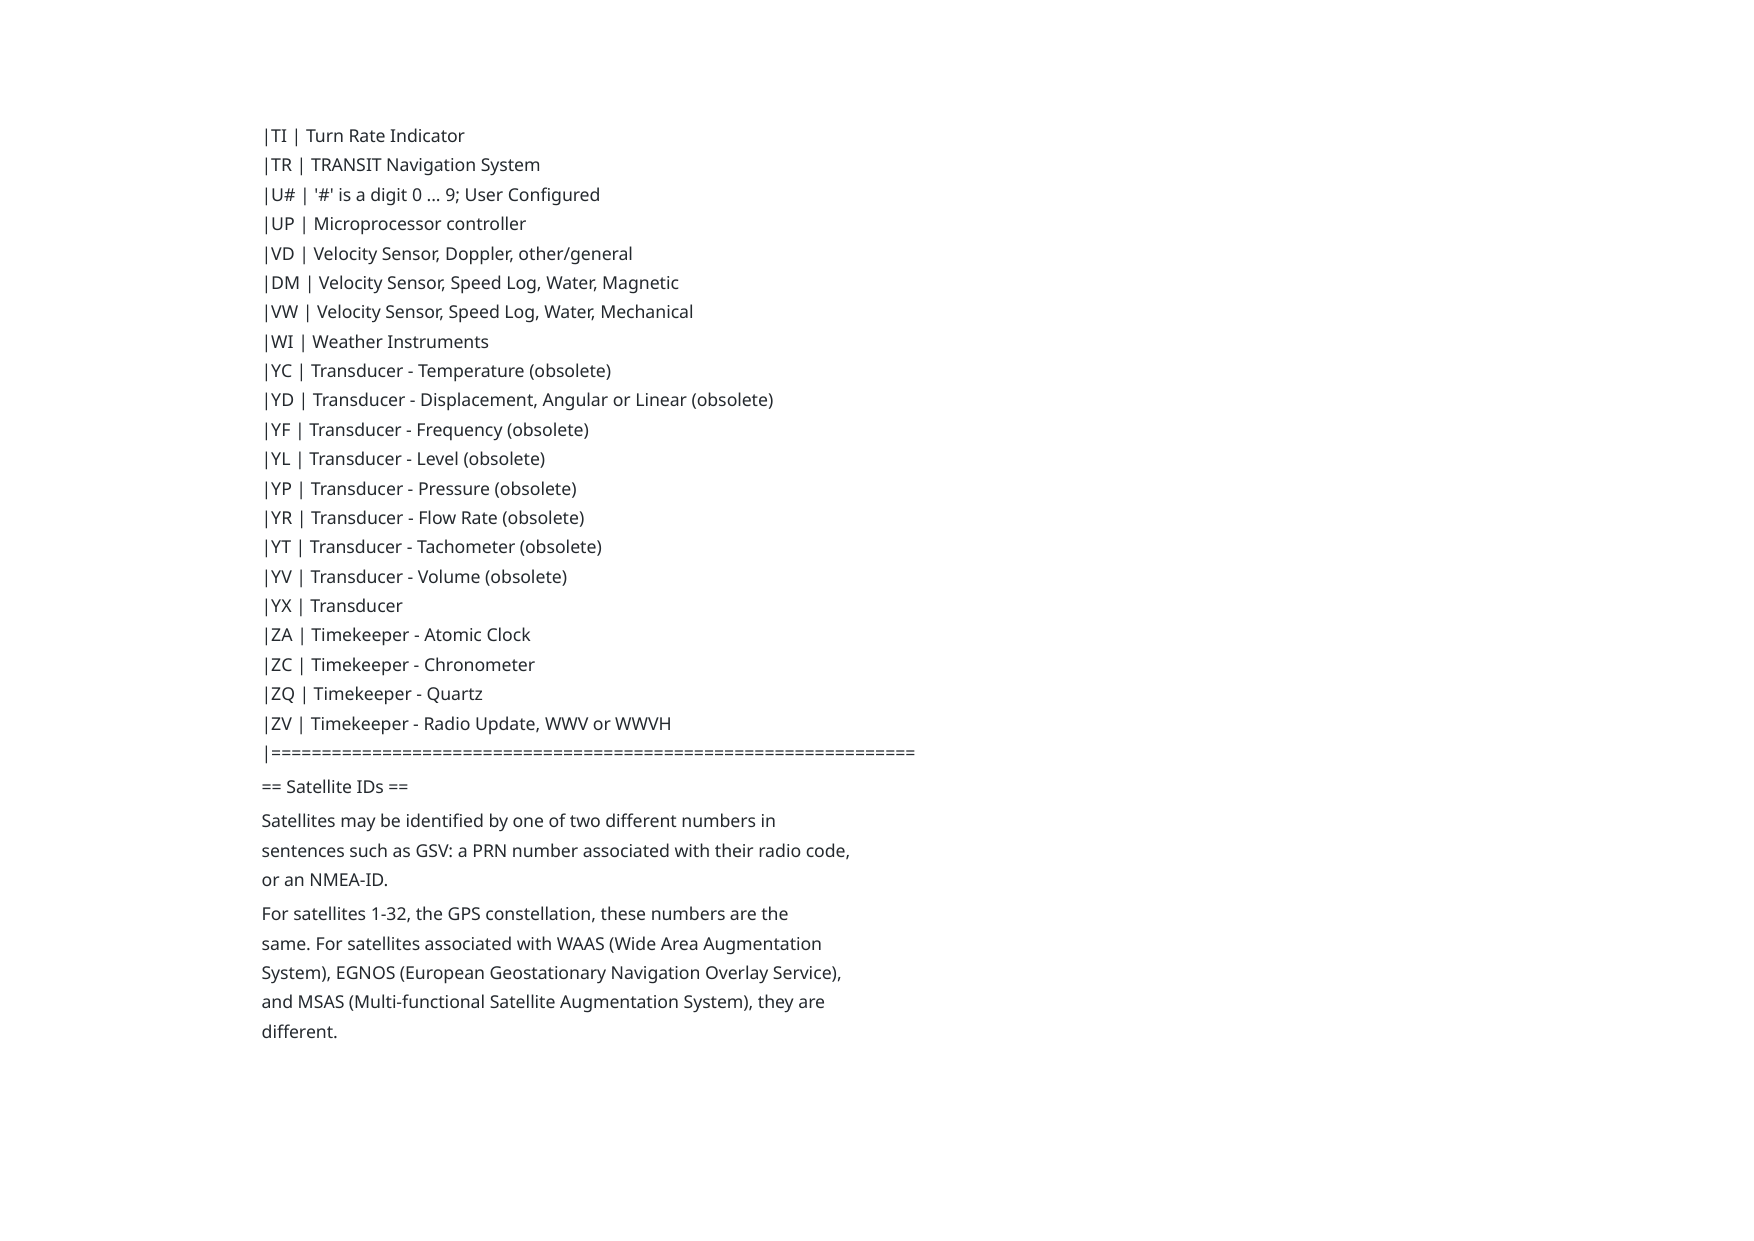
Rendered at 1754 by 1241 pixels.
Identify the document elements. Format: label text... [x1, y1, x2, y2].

table_cell |VW | Velocity Sensor, Speed Log, Water, Mechanical [261, 294, 1636, 324]
table_cell [118, 764, 261, 769]
table_cell For satellites 1-32, the GPS constellation, these numbers are the [261, 896, 1636, 926]
table_cell [118, 265, 261, 294]
table_cell Satellites may be identified by one of two different numbers in [261, 803, 1636, 833]
table_cell [118, 118, 261, 147]
table_cell [118, 735, 261, 764]
table_cell [118, 799, 261, 803]
table_cell [118, 559, 261, 588]
table_cell [118, 769, 261, 798]
table_cell |YF | Transducer - Frequency (obsolete) [261, 412, 1636, 441]
table_cell or an NMEA-ID. [261, 862, 1636, 891]
table_cell |WI | Weather Instruments [261, 324, 1636, 353]
table_cell [261, 764, 1636, 769]
table_cell [261, 891, 1636, 896]
table_cell [261, 1043, 1636, 1048]
table_cell |U# | '#' is a digit 0 ... 9; User Configured [261, 177, 1636, 206]
table_cell |ZQ | Timekeeper - Quartz [261, 676, 1636, 706]
table_cell [118, 236, 261, 265]
table_cell [118, 891, 261, 896]
table_cell [118, 441, 261, 471]
table_cell [118, 588, 261, 617]
table_cell |YT | Transducer - Tachometer (obsolete) [261, 529, 1636, 559]
table_cell [118, 324, 261, 353]
table_cell [118, 676, 261, 706]
table_cell |UP | Microprocessor controller [261, 206, 1636, 236]
table_cell [118, 529, 261, 559]
table_cell |YC | Transducer - Temperature (obsolete) [261, 353, 1636, 382]
table_cell [118, 471, 261, 500]
table_cell [118, 1048, 261, 1107]
table_cell [118, 1043, 261, 1048]
table_cell == Satellite IDs == [261, 769, 1636, 798]
table_cell [118, 206, 261, 236]
table_cell sentences such as GSV: a PRN number associated with their radio code, [261, 833, 1636, 862]
table_cell |DM | Velocity Sensor, Speed Log, Water, Magnetic [261, 265, 1636, 294]
table_cell [118, 618, 261, 647]
table_cell |YL | Transducer - Level (obsolete) [261, 441, 1636, 471]
table_cell [118, 500, 261, 529]
table_cell [118, 353, 261, 382]
table_cell [118, 1014, 261, 1043]
table_cell [118, 383, 261, 412]
table_cell |ZV | Timekeeper - Radio Update, WWV or WWVH [261, 706, 1636, 735]
table_cell System), EGNOS (European Geostationary Navigation Overlay Service), [261, 955, 1636, 984]
table_cell |================================================================ [261, 735, 1636, 764]
table_cell [118, 294, 261, 324]
table_cell |VD | Velocity Sensor, Doppler, other/general [261, 236, 1636, 265]
table_cell different. [261, 1014, 1636, 1043]
table_cell |YD | Transducer - Displacement, Angular or Linear (obsolete) [261, 383, 1636, 412]
table_cell same. For satellites associated with WAAS (Wide Area Augmentation [261, 926, 1636, 955]
table_cell [261, 799, 1636, 803]
table_cell |ZA | Timekeeper - Atomic Clock [261, 618, 1636, 647]
table_cell and MSAS (Multi-functional Satellite Augmentation System), they are [261, 984, 1636, 1014]
table_cell |YX | Transducer [261, 588, 1636, 617]
table_cell [118, 926, 261, 955]
table_cell [118, 833, 261, 862]
table_cell [118, 896, 261, 926]
table_cell [118, 862, 261, 891]
table_cell [118, 177, 261, 206]
table_cell [118, 706, 261, 735]
table_cell [118, 955, 261, 984]
table_cell [118, 984, 261, 1014]
table_cell |ZC | Timekeeper - Chronometer [261, 647, 1636, 676]
table_cell |YP | Transducer - Pressure (obsolete) [261, 471, 1636, 500]
table_cell [118, 412, 261, 441]
table_cell |TR | TRANSIT Navigation System [261, 148, 1636, 177]
table_cell [118, 647, 261, 676]
table_cell [261, 1048, 1636, 1107]
table_cell |YV | Transducer - Volume (obsolete) [261, 559, 1636, 588]
table_cell [118, 148, 261, 177]
table_cell [118, 803, 261, 833]
table_cell |TI | Turn Rate Indicator [261, 118, 1636, 147]
table_cell |YR | Transducer - Flow Rate (obsolete) [261, 500, 1636, 529]
